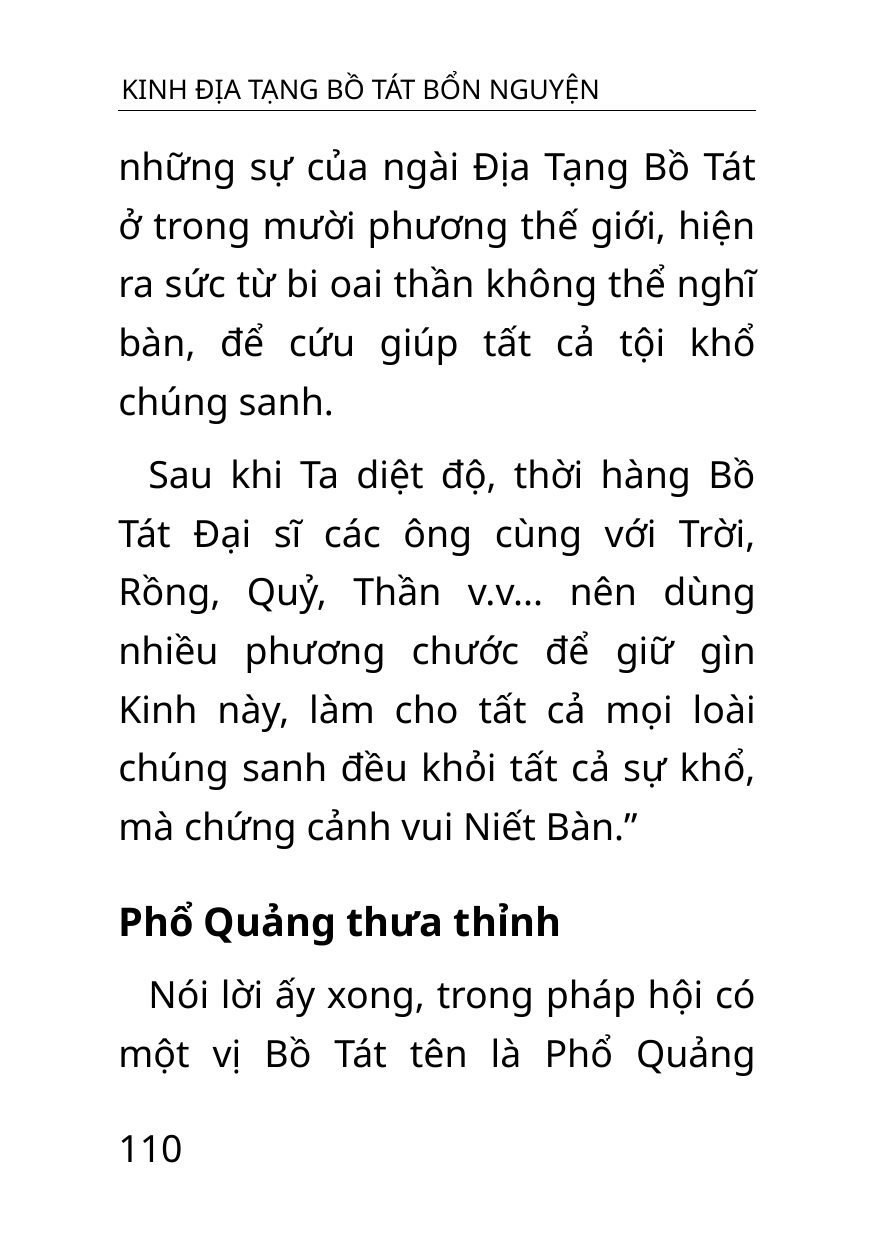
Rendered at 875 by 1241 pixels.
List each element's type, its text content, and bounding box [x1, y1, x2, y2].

subtitle Phổ Quảng thưa thỉnh [118, 894, 756, 948]
text những sự của ngài Địa Tạng Bồ Tát ở trong mười phương thế giới, hiện ra sức từ bi oai thần không thể nghĩ bàn, để cứu giúp tất cả tội khổ chúng sanh. [118, 141, 756, 426]
text Nói lời ấy xong, trong pháp hội có một vị Bồ Tát tên là Phổ Quảng [118, 969, 756, 1078]
text Sau khi Ta diệt độ, thời hàng Bồ Tát Đại sĩ các ông cùng với Trời, Rồng, Quỷ, Thần v.v... nên dùng nhiều phương chước để giữ gìn Kinh này, làm cho tất cả mọi loài chúng sanh đều khỏi tất cả sự khổ, mà chứng cảnh vui Niết Bàn.” [118, 448, 756, 851]
